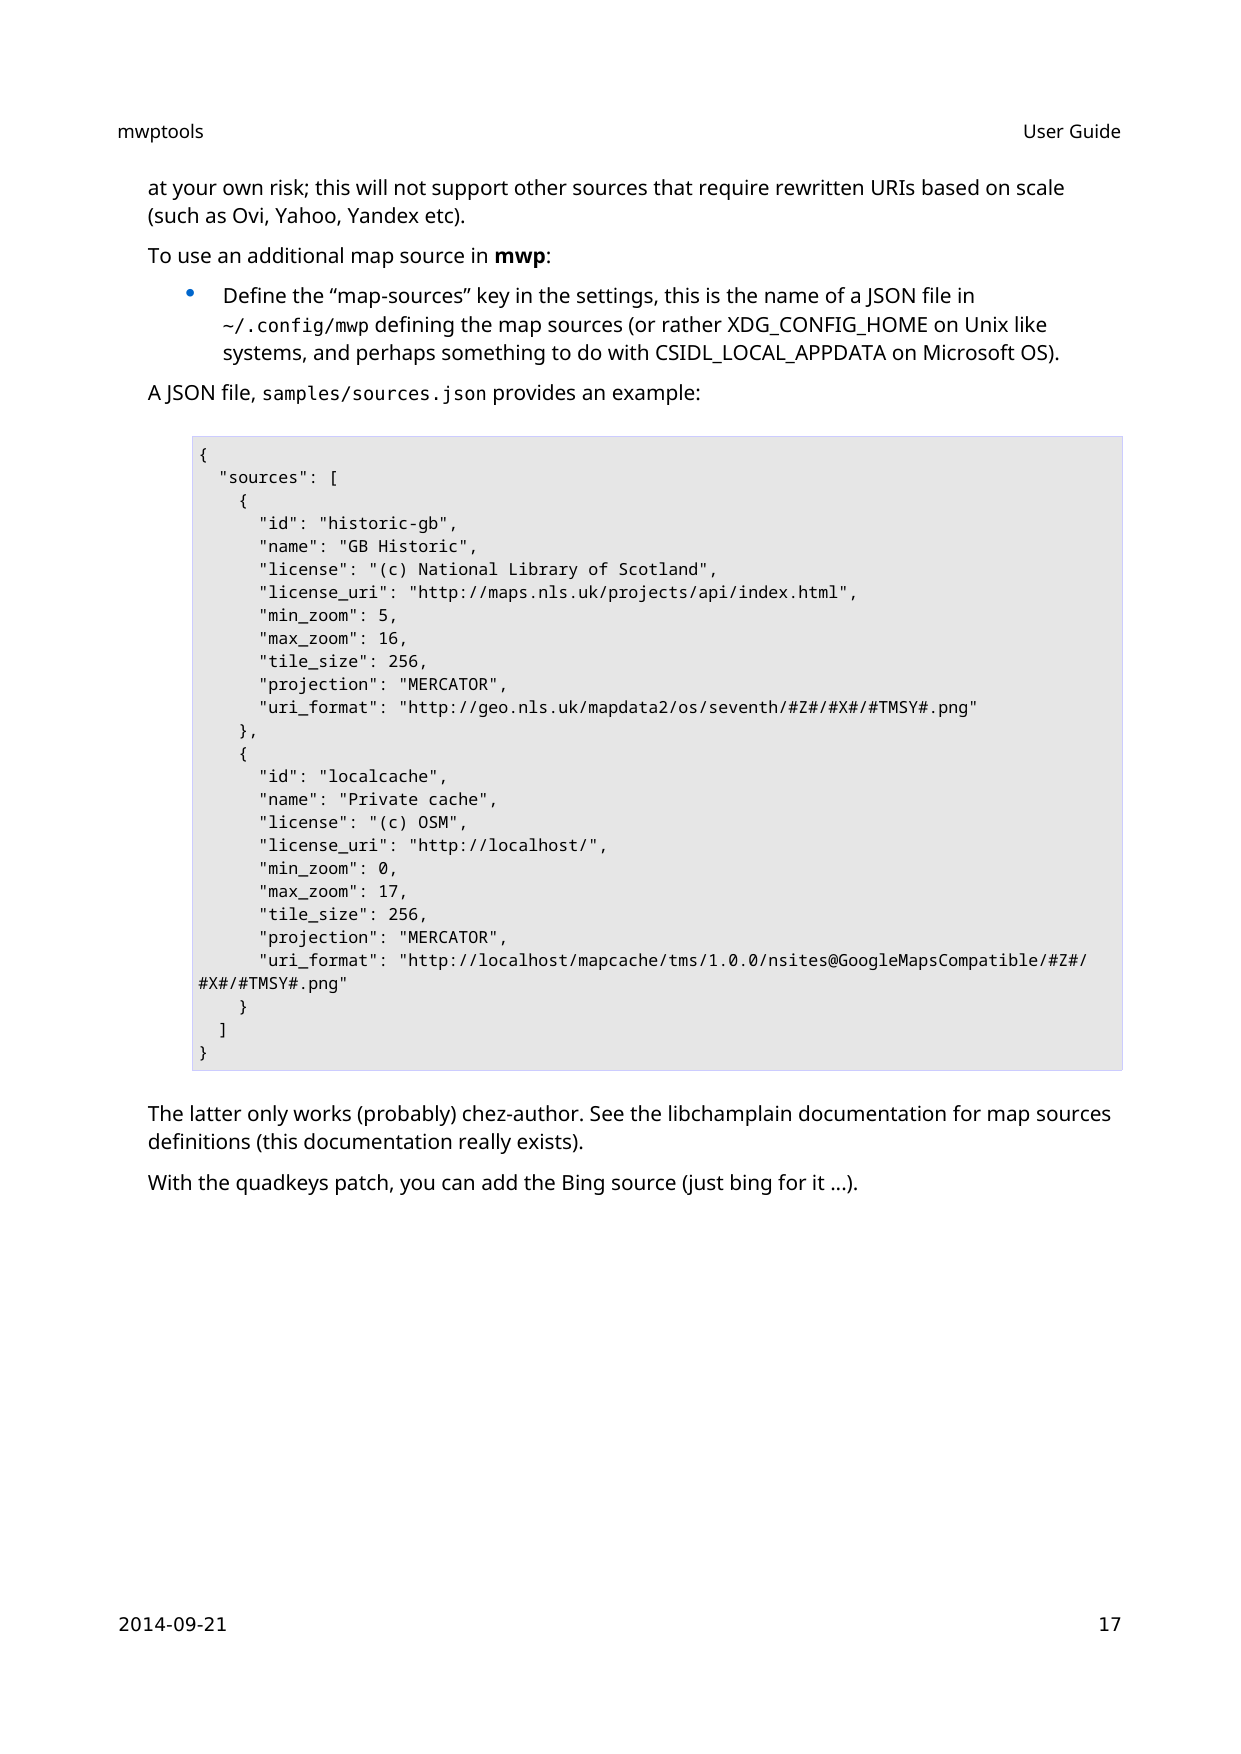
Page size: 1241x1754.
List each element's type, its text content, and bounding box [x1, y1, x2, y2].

text "min_zoom": 5, [193, 597, 1122, 620]
text "id": "localcache", [193, 758, 1122, 781]
text "min_zoom": 0, [193, 851, 1122, 873]
text To use an additional map source in mwp: [148, 241, 1122, 270]
text "license": "(c) OSM", [193, 804, 1122, 827]
text "projection": "MERCATOR", [193, 666, 1122, 689]
text { [193, 735, 1122, 758]
text { [193, 482, 1122, 505]
text "uri_format": "http://geo.nls.uk/mapdata2/os/seventh/#Z#/#X#/#TMSY#.png" [193, 689, 1122, 712]
text "sources": [ [193, 459, 1122, 482]
text } [193, 989, 1122, 1012]
text } [193, 1035, 1122, 1070]
text "license_uri": "http://maps.nls.uk/projects/api/index.html", [193, 574, 1122, 597]
text "uri_format": "http://localhost/mapcache/tms/1.0.0/nsites@GoogleMapsCompatible/#Z#/#X#/#TMSY#.png" [193, 943, 1122, 989]
text }, [193, 712, 1122, 735]
text "max_zoom": 17, [193, 873, 1122, 897]
text "tile_size": 256, [193, 643, 1122, 666]
text "max_zoom": 16, [193, 620, 1122, 643]
text "license_uri": "http://localhost/", [193, 827, 1122, 851]
text The latter only works (probably) chez-author. See the libchamplain documentation for map sources definitions (this documentation really exists). [148, 1099, 1122, 1156]
text "projection": "MERCATOR", [193, 919, 1122, 943]
text at your own risk; this will not support other sources that require rewritten URIs based on scale (such as Ovi, Yahoo, Yandex etc). [148, 173, 1122, 229]
text ] [193, 1012, 1122, 1035]
text "id": "historic-gb", [193, 505, 1122, 528]
text With the quadkeys patch, you can add the Bing source (just bing for it ...). [148, 1168, 1122, 1196]
text "license": "(c) National Library of Scotland", [193, 551, 1122, 574]
text "name": "Private cache", [193, 781, 1122, 804]
text "tile_size": 256, [193, 897, 1122, 919]
text { [193, 437, 1122, 459]
text "name": "GB Historic", [193, 528, 1122, 551]
text A JSON file, samples/sources.json provides an example: [148, 378, 1122, 407]
list Define the “map-sources” key in the settings, this is the name of a JSON file in ~/.config/mwp defining the map sources (or rather XDG_CONFIG_HOME on Unix like systems, and perhaps something to do with CSIDL_LOCAL_APPDATA on Microsoft OS). [185, 282, 1122, 367]
